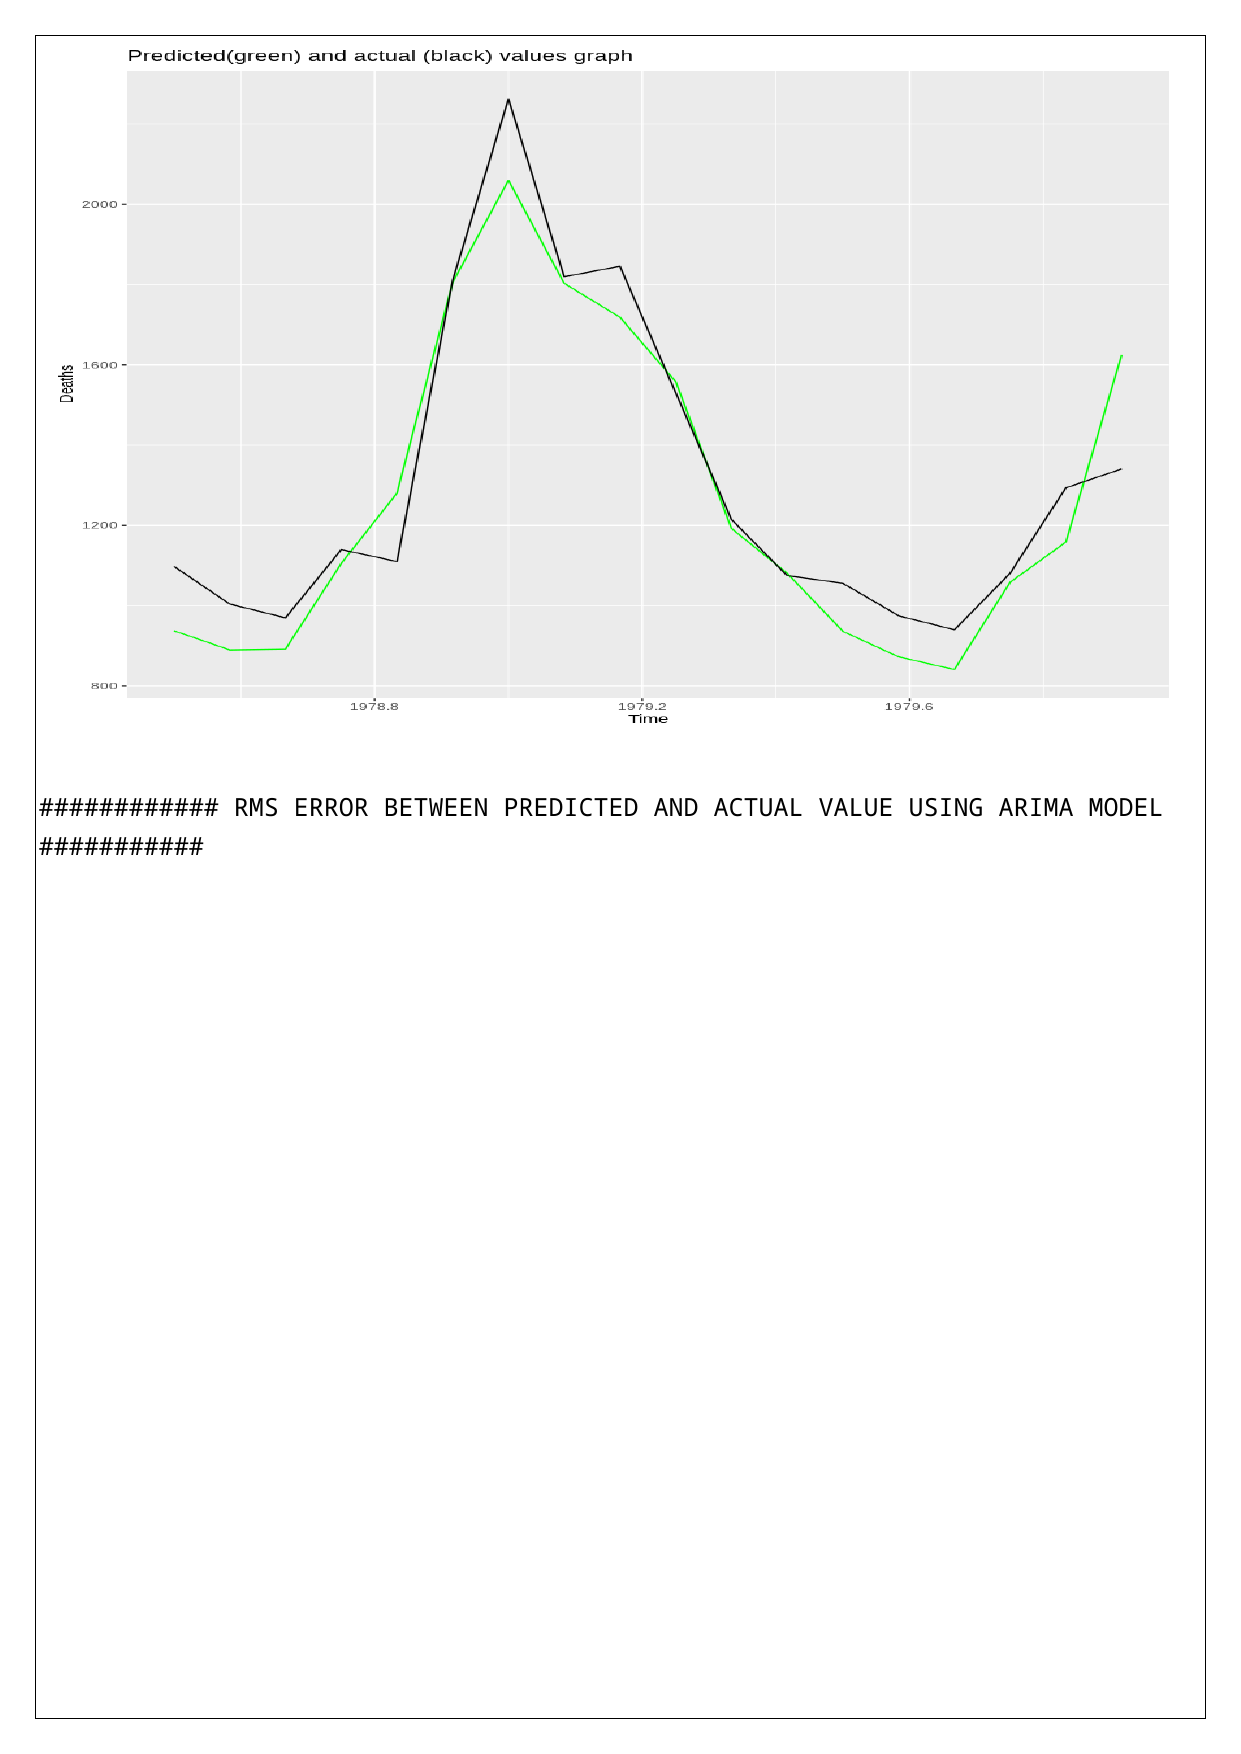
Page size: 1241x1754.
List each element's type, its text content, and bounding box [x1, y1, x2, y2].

picture [51, 45, 1179, 731]
text ############ RMS ERROR BETWEEN PREDICTED AND ACTUAL VALUE USING ARIMA MODEL ########### [38, 789, 1202, 863]
